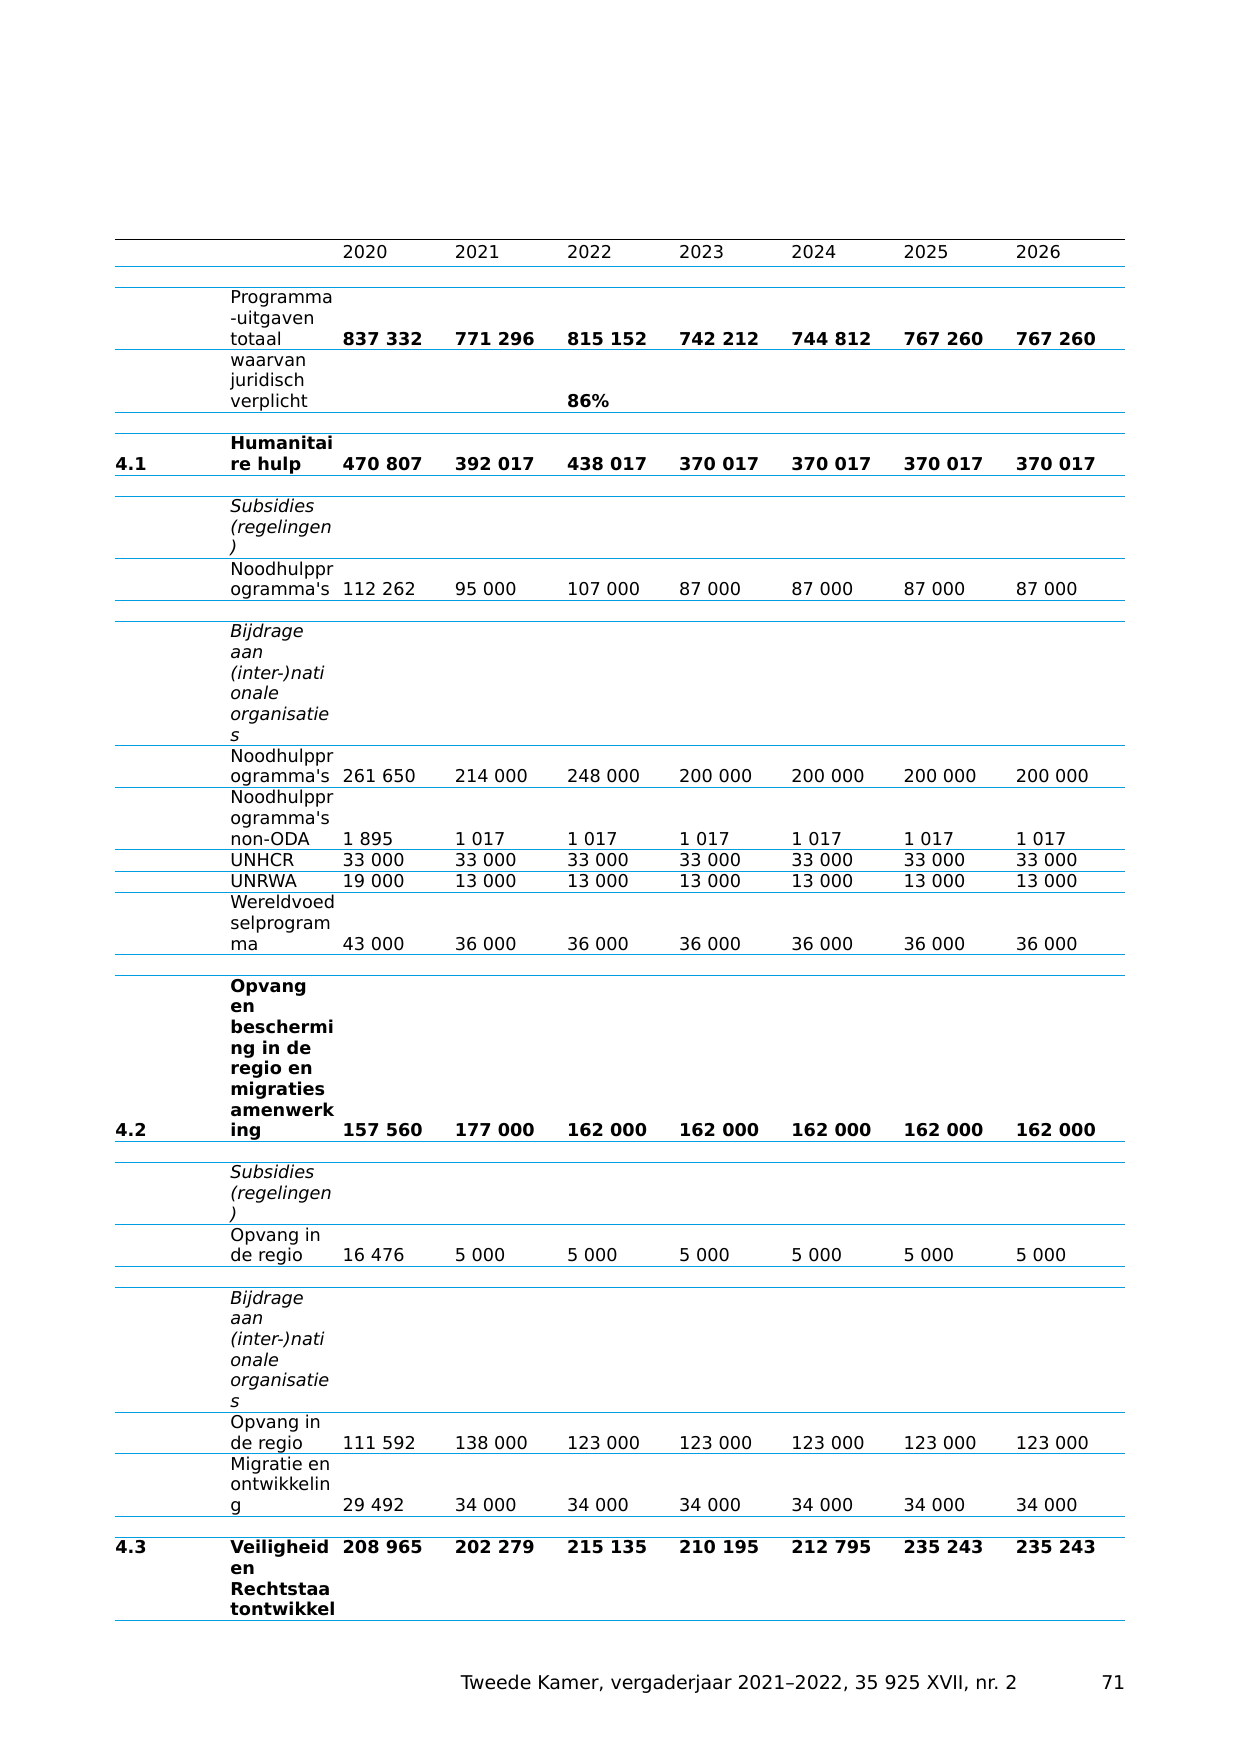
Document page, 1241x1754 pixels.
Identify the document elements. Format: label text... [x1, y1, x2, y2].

table_cell [452, 413, 564, 433]
table_cell Opvang in de regio [227, 1225, 339, 1266]
table_cell [788, 1288, 900, 1411]
table_cell [788, 622, 900, 745]
table_cell 123 000 [676, 1413, 788, 1453]
table_cell [564, 267, 676, 287]
table_cell [1013, 1267, 1125, 1287]
table_cell [1013, 1517, 1125, 1537]
table_cell 112 262 [340, 559, 452, 600]
table_cell 4.3 [115, 1538, 227, 1620]
table_cell [340, 1288, 452, 1411]
table_cell Noodhulpprogramma's non-ODA [227, 788, 339, 849]
table_cell [676, 622, 788, 745]
table_cell 162 000 [564, 976, 676, 1141]
table_cell Bijdrage aan (inter-)nationale organisaties [227, 1288, 339, 1411]
table_cell 34 000 [788, 1454, 900, 1516]
table_cell [1013, 1142, 1125, 1162]
table_cell [115, 1517, 227, 1537]
table_cell [452, 476, 564, 496]
table_cell 215 135 [564, 1538, 676, 1620]
table_cell 235 243 [900, 1538, 1013, 1620]
table_cell 5 000 [1013, 1225, 1125, 1266]
table_cell 34 000 [676, 1454, 788, 1516]
table_cell [340, 1142, 452, 1162]
table_cell 248 000 [564, 746, 676, 787]
table_cell [900, 955, 1013, 975]
table_cell [788, 413, 900, 433]
table_cell 33 000 [900, 850, 1013, 871]
table_cell [115, 1225, 227, 1266]
table_cell [115, 497, 227, 558]
table_cell 771 296 [452, 288, 564, 349]
table_cell Subsidies (regelingen) [227, 497, 339, 558]
table_cell 2024 [788, 240, 900, 266]
table_cell 33 000 [788, 850, 900, 871]
table_cell [564, 1288, 676, 1411]
table_cell 162 000 [676, 976, 788, 1141]
table_cell [676, 413, 788, 433]
table_cell 87 000 [676, 559, 788, 600]
table_cell [676, 1288, 788, 1411]
table_cell 1 017 [1013, 788, 1125, 849]
table_cell Veiligheid en Rechtstaatontwikkel [227, 1538, 339, 1620]
table_cell [227, 1517, 339, 1537]
table_cell 370 017 [676, 434, 788, 474]
table_cell [1013, 1288, 1125, 1411]
table_cell 162 000 [788, 976, 900, 1141]
table_cell UNHCR [227, 850, 339, 871]
table_cell Opvang en bescherming in de regio en migratiesamenwerking [227, 976, 339, 1141]
table_cell [452, 497, 564, 558]
table_cell [115, 788, 227, 849]
table_cell [564, 497, 676, 558]
table_cell [115, 559, 227, 600]
table_cell 123 000 [564, 1413, 676, 1453]
table_cell [676, 350, 788, 412]
table_cell 33 000 [676, 850, 788, 871]
table_cell 2021 [452, 240, 564, 266]
table_cell 29 492 [340, 1454, 452, 1516]
table_cell 235 243 [1013, 1538, 1125, 1620]
table_cell 2026 [1013, 240, 1125, 266]
table_cell [1013, 622, 1125, 745]
table_cell [900, 350, 1013, 412]
table_cell [900, 267, 1013, 287]
table_cell [452, 622, 564, 745]
table_cell [564, 476, 676, 496]
table_cell 1 017 [452, 788, 564, 849]
table_cell Programma-uitgaven totaal [227, 288, 339, 349]
table_cell 2022 [564, 240, 676, 266]
table_cell 95 000 [452, 559, 564, 600]
table_cell 34 000 [452, 1454, 564, 1516]
table_cell [1013, 955, 1125, 975]
table_cell 837 332 [340, 288, 452, 349]
table_cell 208 965 [340, 1538, 452, 1620]
table_cell [340, 622, 452, 745]
table_cell 111 592 [340, 1413, 452, 1453]
table_cell [115, 1413, 227, 1453]
table_cell [900, 1517, 1013, 1537]
table_cell [340, 1267, 452, 1287]
table_cell [340, 413, 452, 433]
table_cell [676, 1163, 788, 1224]
table_cell 162 000 [1013, 976, 1125, 1141]
table_cell [115, 240, 227, 266]
table_cell [788, 601, 900, 621]
table_cell [564, 1142, 676, 1162]
table_cell 33 000 [564, 850, 676, 871]
table_cell [900, 1163, 1013, 1224]
table_cell 200 000 [1013, 746, 1125, 787]
table_cell [788, 1163, 900, 1224]
table_cell 162 000 [900, 976, 1013, 1141]
table_cell 200 000 [788, 746, 900, 787]
table_cell 1 017 [564, 788, 676, 849]
table_cell [1013, 497, 1125, 558]
table_cell [1013, 601, 1125, 621]
table_cell [1013, 476, 1125, 496]
table_cell 123 000 [1013, 1413, 1125, 1453]
table_cell UNRWA [227, 872, 339, 892]
table_cell [340, 267, 452, 287]
table_cell [676, 1267, 788, 1287]
table_cell [564, 1163, 676, 1224]
table_cell 2025 [900, 240, 1013, 266]
table_cell waarvan juridisch verplicht [227, 350, 339, 412]
table_cell [340, 1163, 452, 1224]
table_cell [115, 350, 227, 412]
table_cell 34 000 [900, 1454, 1013, 1516]
table_cell [900, 497, 1013, 558]
table_cell [676, 1142, 788, 1162]
table_cell 87 000 [1013, 559, 1125, 600]
table_cell Subsidies (regelingen) [227, 1163, 339, 1224]
table_cell [900, 601, 1013, 621]
table_cell [227, 955, 339, 975]
table_cell 2023 [676, 240, 788, 266]
table_cell 200 000 [676, 746, 788, 787]
table_cell 1 895 [340, 788, 452, 849]
table_cell Wereldvoedselprogramma [227, 893, 339, 954]
table_cell 1 017 [900, 788, 1013, 849]
table_cell [227, 240, 339, 266]
table_cell 34 000 [1013, 1454, 1125, 1516]
table_cell [452, 350, 564, 412]
table_cell [115, 413, 227, 433]
table_cell 13 000 [452, 872, 564, 892]
table_cell 177 000 [452, 976, 564, 1141]
table_cell [115, 267, 227, 287]
table_cell [227, 267, 339, 287]
table_cell [564, 955, 676, 975]
table_cell [452, 1142, 564, 1162]
table_cell [1013, 1163, 1125, 1224]
table_cell [900, 413, 1013, 433]
table_cell [115, 1267, 227, 1287]
table_cell [900, 1142, 1013, 1162]
table_cell 438 017 [564, 434, 676, 474]
table_cell [340, 601, 452, 621]
table_cell [115, 955, 227, 975]
table_cell 1 017 [788, 788, 900, 849]
table_cell 16 476 [340, 1225, 452, 1266]
table_cell 202 279 [452, 1538, 564, 1620]
table_cell 214 000 [452, 746, 564, 787]
table_cell 33 000 [452, 850, 564, 871]
table_cell 1 017 [676, 788, 788, 849]
table_cell [564, 1267, 676, 1287]
table_cell 138 000 [452, 1413, 564, 1453]
table_cell [340, 497, 452, 558]
table_cell [788, 476, 900, 496]
table_cell 43 000 [340, 893, 452, 954]
table_cell 87 000 [900, 559, 1013, 600]
table_cell Noodhulpprogramma's [227, 746, 339, 787]
table_cell 36 000 [1013, 893, 1125, 954]
table_cell [115, 893, 227, 954]
table_cell 4.1 [115, 434, 227, 474]
table_cell [1013, 350, 1125, 412]
table_cell 370 017 [900, 434, 1013, 474]
table_cell [227, 1267, 339, 1287]
table_cell 200 000 [900, 746, 1013, 787]
table_cell [788, 1517, 900, 1537]
table_cell 742 212 [676, 288, 788, 349]
table_cell 13 000 [788, 872, 900, 892]
table_cell 5 000 [452, 1225, 564, 1266]
table_header Tabel 12 Tabel Budgettaire gevolgen van beleid art. 4 Vrede, veiligheid en duurzame ontwikkeling (bedragen x € 1.000) [115, 191, 1125, 239]
table_cell [340, 955, 452, 975]
table_cell [676, 1517, 788, 1537]
table_cell [676, 497, 788, 558]
table_cell [788, 497, 900, 558]
table_cell [452, 1288, 564, 1411]
table_cell [115, 1288, 227, 1411]
table_cell 815 152 [564, 288, 676, 349]
table_cell [227, 413, 339, 433]
table_cell [340, 350, 452, 412]
table_cell [452, 955, 564, 975]
table_cell Bijdrage aan (inter-)nationale organisaties [227, 622, 339, 745]
table_cell [227, 1142, 339, 1162]
table_cell 13 000 [900, 872, 1013, 892]
table_cell [452, 1517, 564, 1537]
table_cell 392 017 [452, 434, 564, 474]
table_cell [788, 955, 900, 975]
table_cell 470 807 [340, 434, 452, 474]
table_cell [115, 746, 227, 787]
table_cell 210 195 [676, 1538, 788, 1620]
table_cell 370 017 [1013, 434, 1125, 474]
table_cell Humanitaire hulp [227, 434, 339, 474]
table_cell [1013, 267, 1125, 287]
table_cell 36 000 [676, 893, 788, 954]
table_cell 5 000 [788, 1225, 900, 1266]
table_cell 19 000 [340, 872, 452, 892]
table_cell 36 000 [900, 893, 1013, 954]
table_cell 370 017 [788, 434, 900, 474]
table_cell [452, 267, 564, 287]
table_cell [452, 1267, 564, 1287]
table_cell 212 795 [788, 1538, 900, 1620]
table_cell Migratie en ontwikkeling [227, 1454, 339, 1516]
table_cell 767 260 [900, 288, 1013, 349]
table_cell 157 560 [340, 976, 452, 1141]
table_cell 36 000 [564, 893, 676, 954]
table_cell [676, 601, 788, 621]
table_cell [115, 288, 227, 349]
table_cell [227, 476, 339, 496]
table_cell [452, 601, 564, 621]
table_cell [564, 413, 676, 433]
table_cell 33 000 [1013, 850, 1125, 871]
table_cell [900, 622, 1013, 745]
table_cell 5 000 [676, 1225, 788, 1266]
table_cell 86% [564, 350, 676, 412]
table_cell Noodhulpprogramma's [227, 559, 339, 600]
table_cell 123 000 [900, 1413, 1013, 1453]
table_cell [676, 267, 788, 287]
table_cell [115, 1163, 227, 1224]
table_cell 13 000 [1013, 872, 1125, 892]
table_cell [788, 267, 900, 287]
table_cell [340, 1517, 452, 1537]
table_cell 5 000 [564, 1225, 676, 1266]
table_cell [115, 872, 227, 892]
table_cell 107 000 [564, 559, 676, 600]
table_cell [115, 1142, 227, 1162]
table_cell [900, 1288, 1013, 1411]
table_cell [676, 955, 788, 975]
table_cell [227, 601, 339, 621]
table_cell 123 000 [788, 1413, 900, 1453]
table_cell [115, 601, 227, 621]
table_cell [340, 476, 452, 496]
table_cell [1013, 413, 1125, 433]
table_cell [900, 1267, 1013, 1287]
table_cell 767 260 [1013, 288, 1125, 349]
table_cell [900, 476, 1013, 496]
table_cell 33 000 [340, 850, 452, 871]
table_cell 36 000 [452, 893, 564, 954]
table_cell [452, 1163, 564, 1224]
table_cell [115, 476, 227, 496]
table_cell 2020 [340, 240, 452, 266]
table_cell 87 000 [788, 559, 900, 600]
table_cell [564, 601, 676, 621]
table_cell [676, 476, 788, 496]
table_cell Opvang in de regio [227, 1413, 339, 1453]
table_cell 744 812 [788, 288, 900, 349]
table_cell [564, 622, 676, 745]
table_cell [564, 1517, 676, 1537]
table_cell 13 000 [564, 872, 676, 892]
table_cell [115, 622, 227, 745]
table_cell [115, 850, 227, 871]
table_cell 5 000 [900, 1225, 1013, 1266]
table_cell 13 000 [676, 872, 788, 892]
table_cell 34 000 [564, 1454, 676, 1516]
table_cell 261 650 [340, 746, 452, 787]
table_cell [788, 350, 900, 412]
table_cell [788, 1267, 900, 1287]
table_cell 36 000 [788, 893, 900, 954]
table_cell 4.2 [115, 976, 227, 1141]
table_cell [115, 1454, 227, 1516]
table_cell [788, 1142, 900, 1162]
